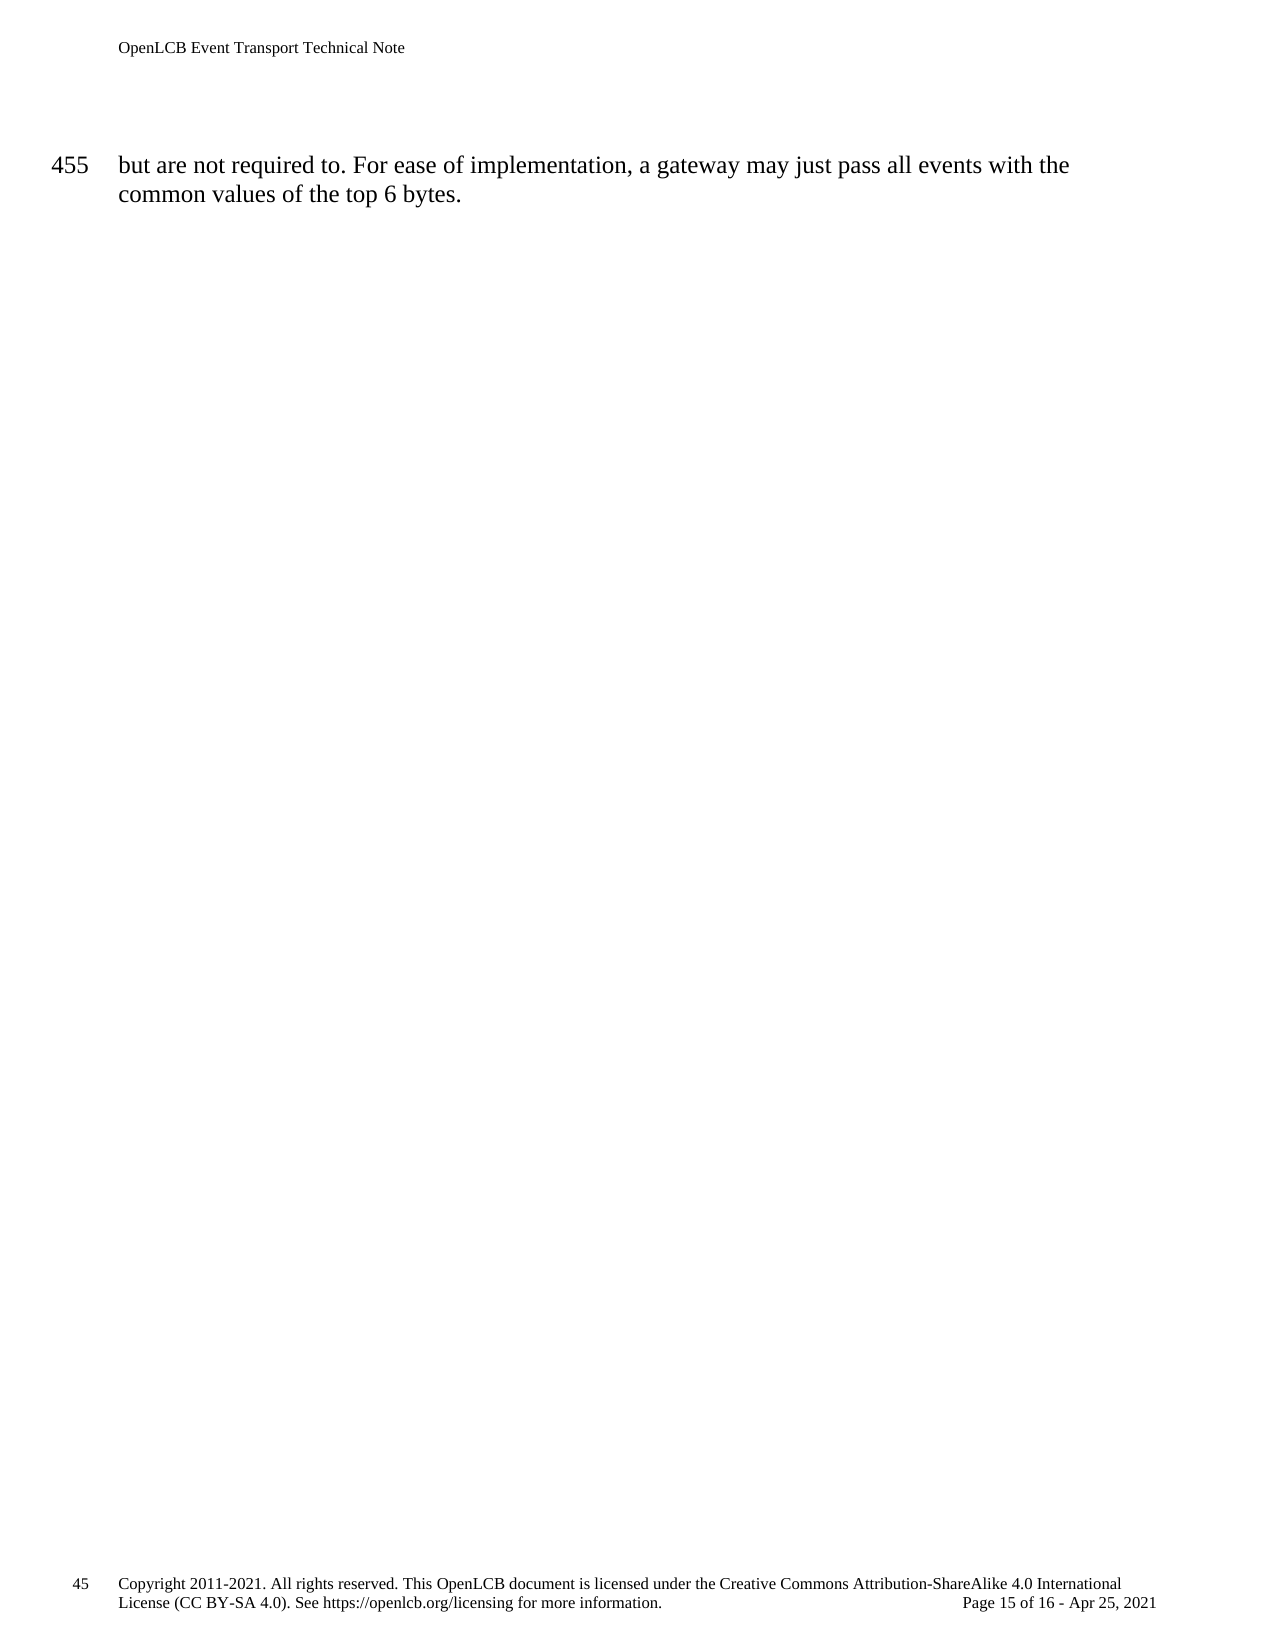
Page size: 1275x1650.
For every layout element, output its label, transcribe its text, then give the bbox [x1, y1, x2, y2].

text but are not required to. For ease of implementation, a gateway may just pass all events with the common values of the top 6 bytes. [118, 150, 1157, 207]
